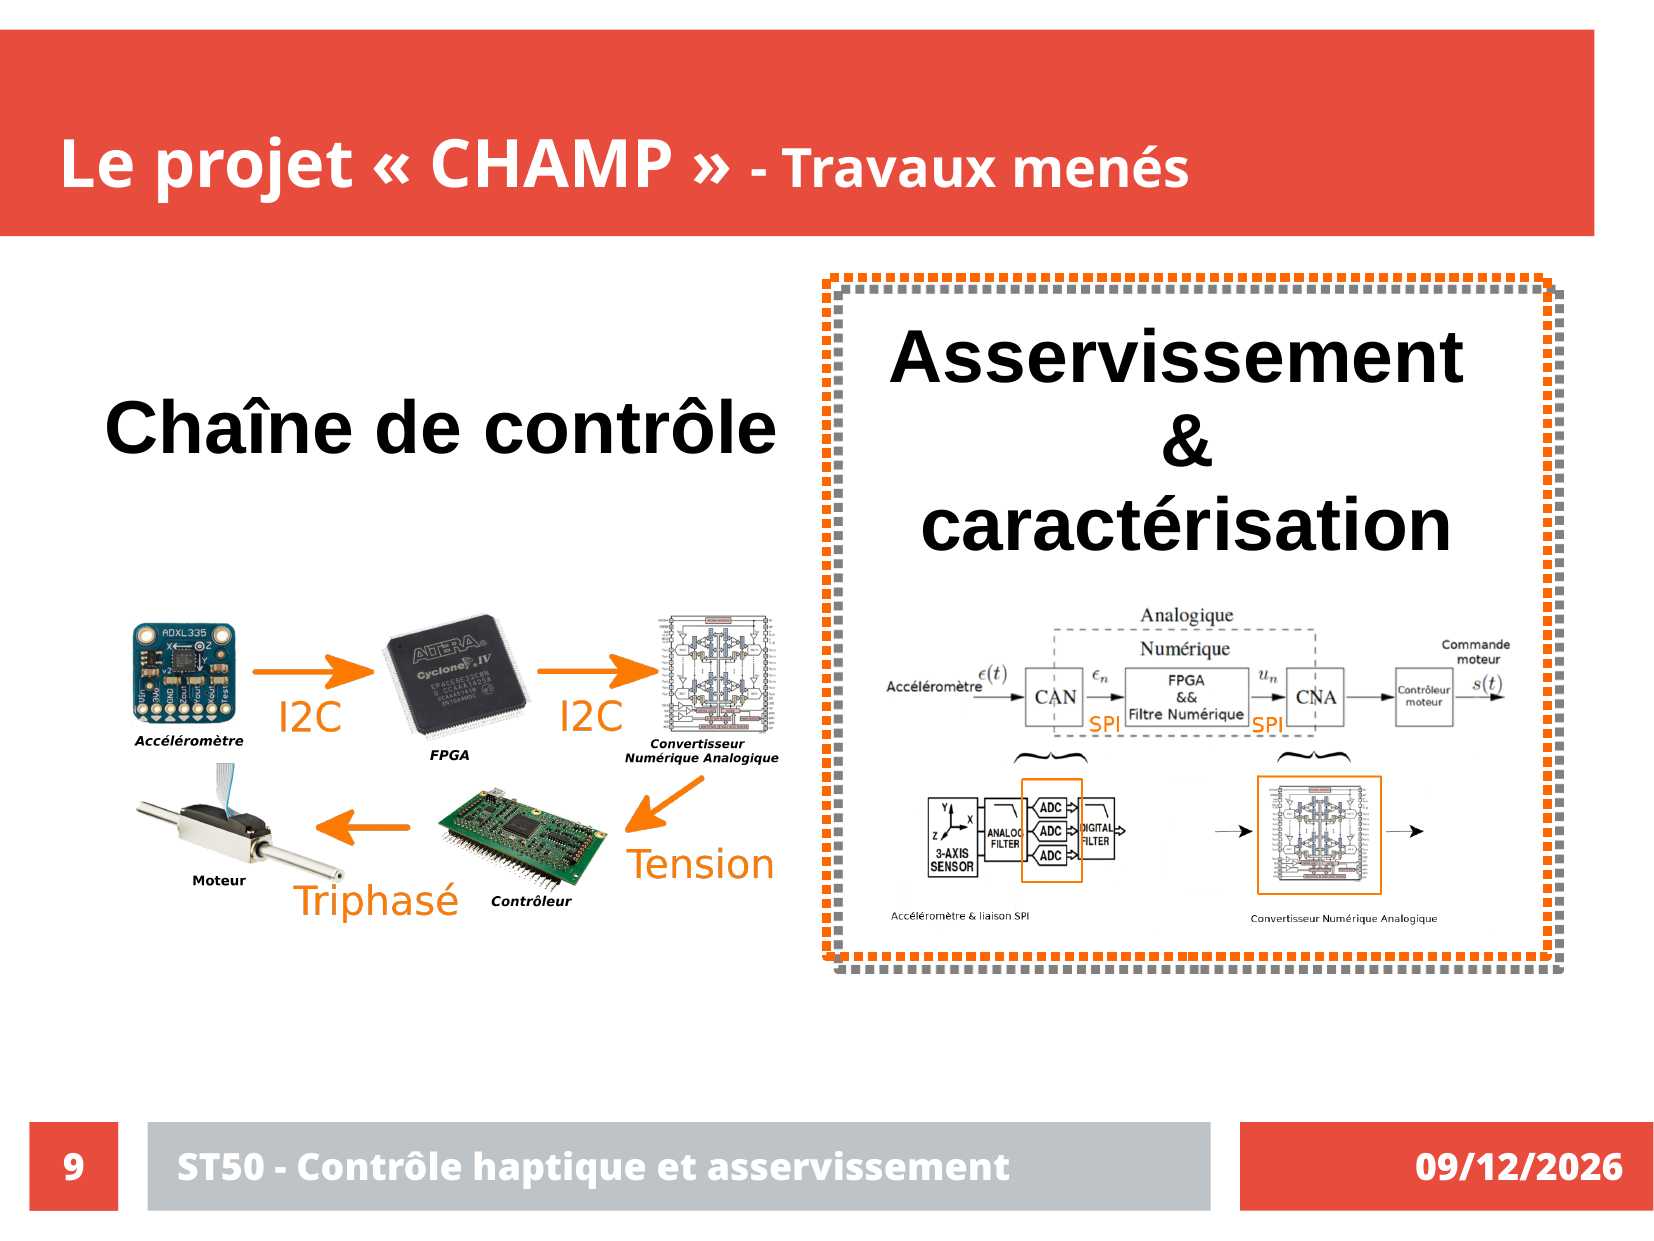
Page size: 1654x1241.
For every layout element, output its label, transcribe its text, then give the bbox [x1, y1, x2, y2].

text_box Chaîne de contrôle [89, 377, 815, 464]
list [59, 324, 1565, 1093]
picture [118, 602, 781, 934]
text_box [826, 277, 1548, 957]
title Le projet « CHAMP » - Travaux menés [59, 59, 1595, 207]
